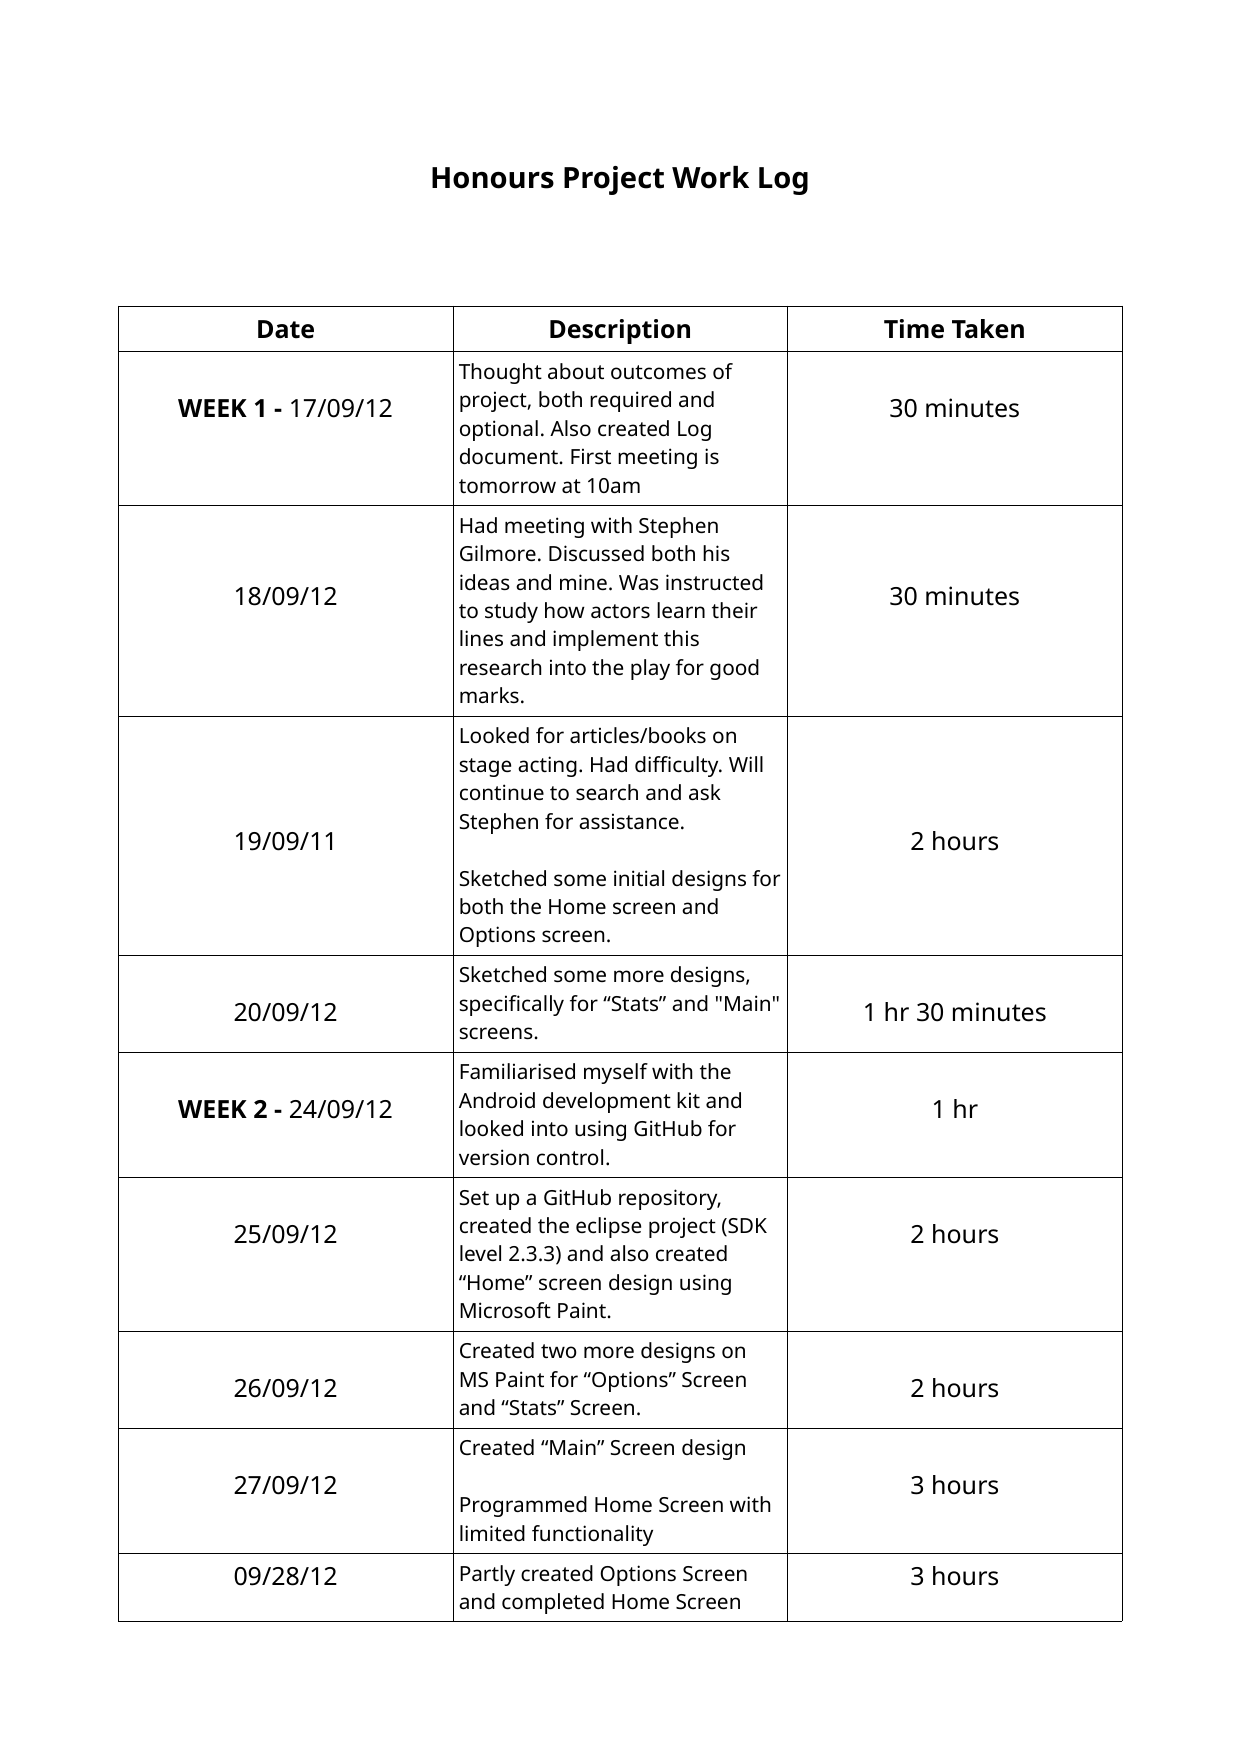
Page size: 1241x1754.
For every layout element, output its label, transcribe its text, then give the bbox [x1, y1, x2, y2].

table_cell 3 hours [788, 1554, 1122, 1621]
table_cell 20/09/12 [119, 956, 453, 1052]
table_cell Familiarised myself with the Android development kit and looked into using GitHub for version control. [454, 1053, 787, 1177]
table_cell 19/09/11 [119, 717, 453, 955]
table_cell Had meeting with Stephen Gilmore. Discussed both his ideas and mine. Was instructed to study how actors learn their lines and implement this research into the play for good marks. [454, 506, 787, 716]
table_cell Thought about outcomes of project, both required and optional. Also created Log document. First meeting is tomorrow at 10am [454, 352, 787, 505]
table_header Description [454, 307, 787, 351]
text Honours Project Work Log [118, 158, 1122, 197]
table_cell 2 hours [788, 717, 1122, 955]
table_header Date [119, 307, 453, 351]
table_cell 3 hours [788, 1429, 1122, 1553]
table_cell Sketched some more designs, specifically for “Stats” and "Main" screens. [454, 956, 787, 1052]
table_cell Partly created Options Screen and completed Home Screen [454, 1554, 787, 1621]
table_cell 26/09/12 [119, 1332, 453, 1427]
table_cell 27/09/12 [119, 1429, 453, 1553]
table_cell Looked for articles/books on stage acting. Had difficulty. Will continue to search and ask Stephen for assistance. Sketched some initial designs for both the Home screen and Options screen. [454, 717, 787, 955]
table_cell 30 minutes [788, 506, 1122, 716]
table_cell WEEK 1 - 17/09/12 [119, 352, 453, 505]
table_header Time Taken [788, 307, 1122, 351]
table_cell WEEK 2 - 24/09/12 [119, 1053, 453, 1177]
table_cell Created two more designs on MS Paint for “Options” Screen and “Stats” Screen. [454, 1332, 787, 1427]
table_cell 28/09/12 [119, 1554, 453, 1621]
table_cell 30 minutes [788, 352, 1122, 505]
table_cell 1 hr 30 minutes [788, 956, 1122, 1052]
table_cell 2 hours [788, 1332, 1122, 1427]
table_cell 25/09/12 [119, 1178, 453, 1331]
table_cell 1 hr [788, 1053, 1122, 1177]
table_cell 18/09/12 [119, 506, 453, 716]
table_cell 2 hours [788, 1178, 1122, 1331]
table_cell Created “Main” Screen design Programmed Home Screen with limited functionality [454, 1429, 787, 1553]
table_cell Set up a GitHub repository, created the eclipse project (SDK level 2.3.3) and also created “Home” screen design using Microsoft Paint. [454, 1178, 787, 1331]
